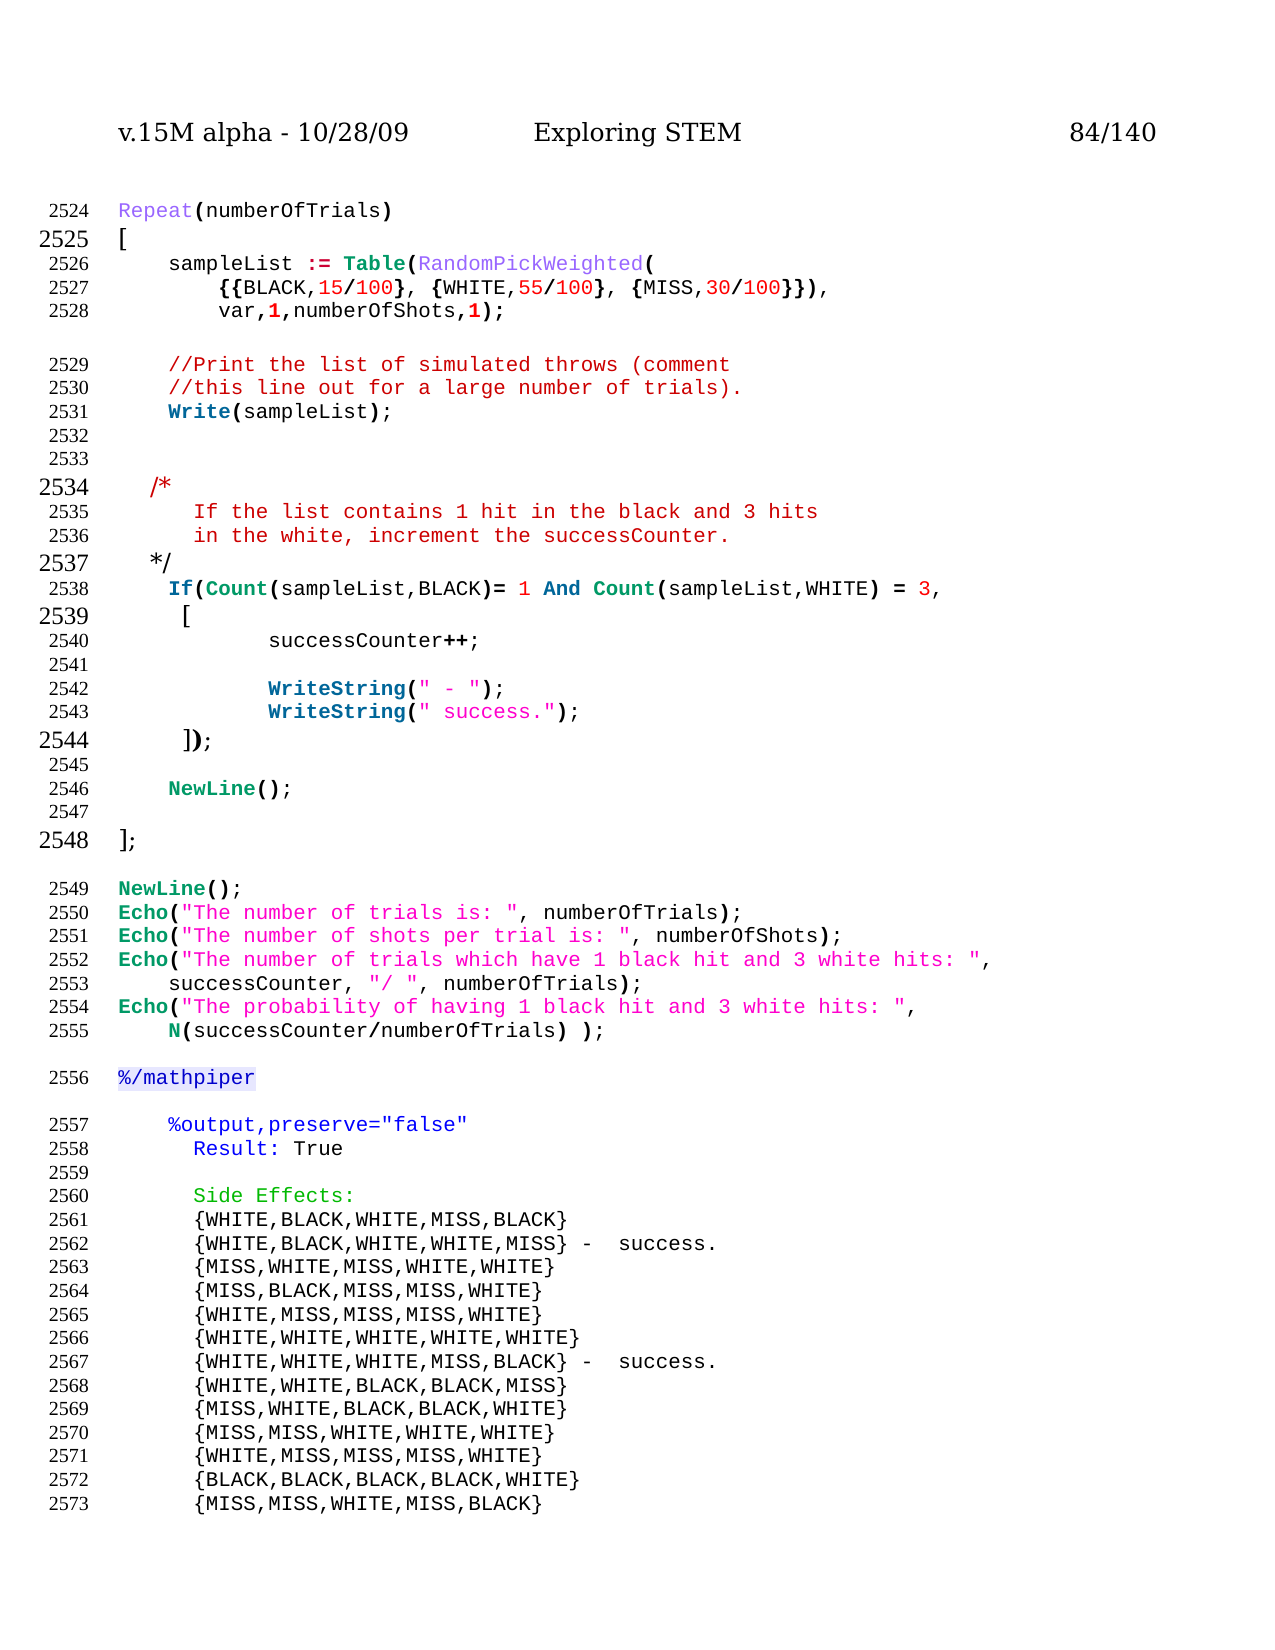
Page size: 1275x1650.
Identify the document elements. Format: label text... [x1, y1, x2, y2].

text sampleList := Table(RandomPickWeighted( [118, 253, 1157, 277]
text {WHITE,BLACK,WHITE,WHITE,MISS} - success. [118, 1233, 1157, 1256]
text {MISS,WHITE,MISS,WHITE,WHITE} [118, 1256, 1157, 1280]
text %/mathpiper [118, 1067, 1157, 1091]
text successCounter, "/ ", numberOfTrials); [118, 973, 1157, 996]
text Echo("The probability of having 1 black hit and 3 white hits: ", [118, 996, 1157, 1020]
text //this line out for a large number of trials). [118, 377, 1157, 401]
text {WHITE,MISS,MISS,MISS,WHITE} [118, 1446, 1157, 1469]
text {WHITE,BLACK,WHITE,MISS,BLACK} [118, 1209, 1157, 1233]
text ]; [118, 825, 1157, 854]
text */ [118, 548, 1157, 577]
text /* [118, 472, 1157, 501]
text //Print the list of simulated throws (comment [118, 354, 1157, 377]
text [ [118, 224, 1157, 253]
text Repeat(numberOfTrials) [118, 200, 1157, 224]
text {MISS,MISS,WHITE,WHITE,WHITE} [118, 1422, 1157, 1446]
text ]); [118, 725, 1157, 754]
text {MISS,MISS,WHITE,MISS,BLACK} [118, 1493, 1157, 1516]
text {WHITE,MISS,MISS,MISS,WHITE} [118, 1304, 1157, 1327]
text var,1,numberOfShots,1); [118, 301, 1157, 324]
text Side Effects: [118, 1185, 1157, 1209]
text {BLACK,BLACK,BLACK,BLACK,WHITE} [118, 1469, 1157, 1493]
text successCounter++; [118, 630, 1157, 654]
text {{BLACK,15/100}, {WHITE,55/100}, {MISS,30/100}}), [118, 277, 1157, 301]
text Write(sampleList); [118, 401, 1157, 424]
text NewLine(); [118, 878, 1157, 902]
text in the white, increment the successCounter. [118, 525, 1157, 548]
text Echo("The number of trials which have 1 black hit and 3 white hits: ", [118, 949, 1157, 973]
text N(successCounter/numberOfTrials) ); [118, 1020, 1157, 1043]
text Echo("The number of trials is: ", numberOfTrials); [118, 902, 1157, 925]
text WriteString(" success."); [118, 701, 1157, 725]
text {MISS,WHITE,BLACK,BLACK,WHITE} [118, 1398, 1157, 1422]
text Echo("The number of shots per trial is: ", numberOfShots); [118, 925, 1157, 949]
text {WHITE,WHITE,WHITE,MISS,BLACK} - success. [118, 1351, 1157, 1374]
text [ [118, 601, 1157, 630]
text NewLine(); [118, 778, 1157, 802]
text {WHITE,WHITE,BLACK,BLACK,MISS} [118, 1374, 1157, 1398]
text {WHITE,WHITE,WHITE,WHITE,WHITE} [118, 1327, 1157, 1351]
text WriteString(" - "); [118, 678, 1157, 701]
text If(Count(sampleList,BLACK)= 1 And Count(sampleList,WHITE) = 3, [118, 577, 1157, 601]
text {MISS,BLACK,MISS,MISS,WHITE} [118, 1280, 1157, 1304]
text %output,preserve="false" [118, 1114, 1157, 1138]
text If the list contains 1 hit in the black and 3 hits [118, 501, 1157, 525]
text Result: True [118, 1138, 1157, 1162]
